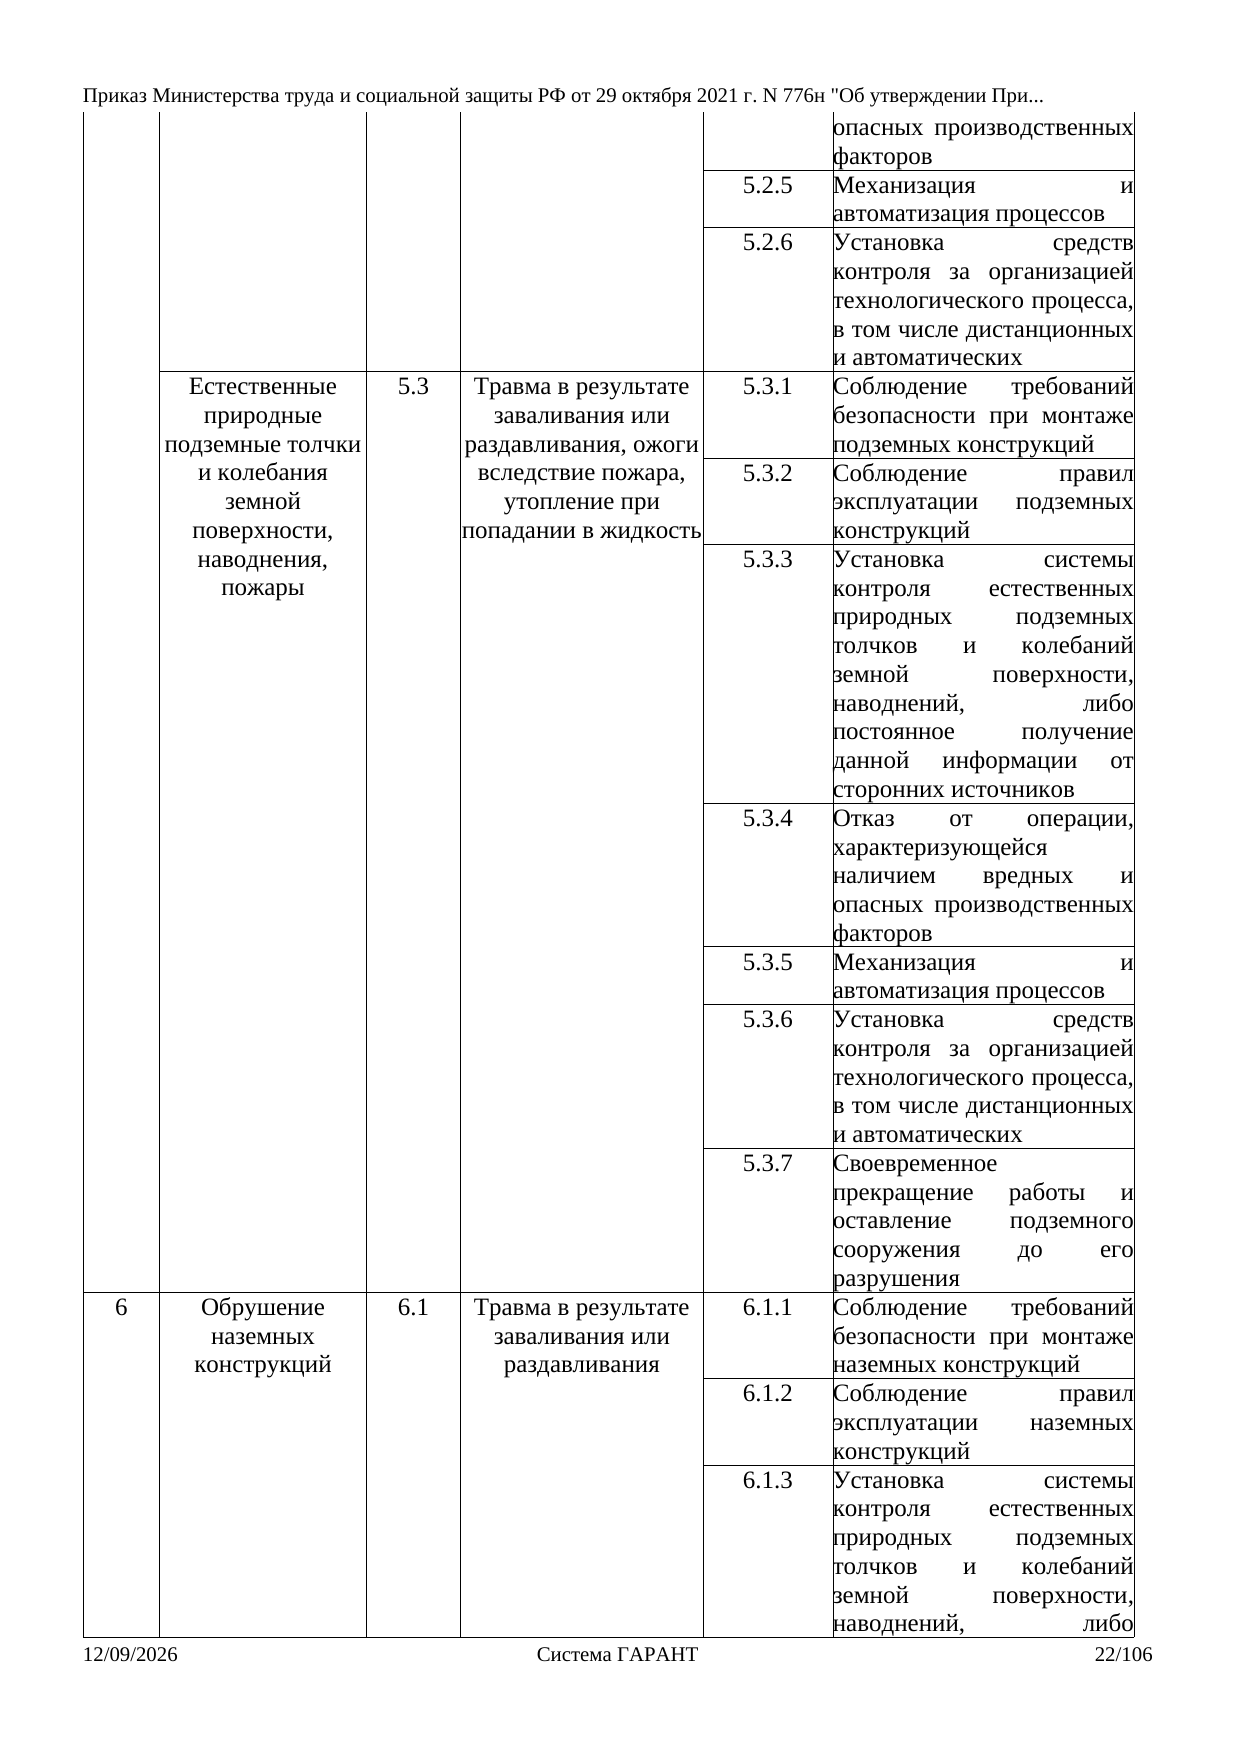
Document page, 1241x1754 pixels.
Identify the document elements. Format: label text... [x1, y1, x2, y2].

table_cell Своевременное прекращение работы и оставление подземного сооружения до его разрушения [834, 1149, 1134, 1292]
table_cell [704, 112, 833, 170]
table_cell опасных производственных факторов [834, 112, 1134, 170]
table_cell 5.3.4 [704, 804, 833, 946]
table_cell 5.3.6 [704, 1005, 833, 1148]
table_cell Травма в результате заваливания или раздавливания [461, 1293, 703, 1637]
table_cell 5.3.3 [704, 545, 833, 803]
table_cell 6.1 [367, 1293, 460, 1637]
table_cell [461, 112, 703, 371]
table_cell [160, 112, 366, 371]
table_cell 6.1.3 [704, 1466, 833, 1637]
table_cell 6.1.2 [704, 1379, 833, 1465]
table_cell Обрушение наземных конструкций [160, 1293, 366, 1637]
table_cell Соблюдение правил эксплуатации наземных конструкций [834, 1379, 1134, 1465]
table_cell 5.3.2 [704, 459, 833, 544]
table_cell Соблюдение требований безопасности при монтаже наземных конструкций [834, 1293, 1134, 1378]
table_cell 6 [84, 1293, 159, 1637]
table_cell [84, 112, 159, 1292]
table_cell Установка средств контроля за организацией технологического процесса, в том числе дистанционных и автоматических [834, 228, 1134, 371]
table_cell Установка системы контроля естественных природных подземных толчков и колебаний земной поверхности, наводнений, либо [834, 1466, 1134, 1637]
table_cell 5.2.6 [704, 228, 833, 371]
table_cell [367, 112, 460, 371]
table_cell 6.1.1 [704, 1293, 833, 1378]
table_cell Соблюдение правил эксплуатации подземных конструкций [834, 459, 1134, 544]
table_cell Механизация и автоматизация процессов [834, 947, 1134, 1004]
table_cell 5.3 [367, 372, 460, 1292]
table_cell Соблюдение требований безопасности при монтаже подземных конструкций [834, 372, 1134, 458]
table_cell 5.3.1 [704, 372, 833, 458]
table_cell Отказ от операции, характеризующейся наличием вредных и опасных производственных факторов [834, 804, 1134, 946]
table_cell Травма в результате заваливания или раздавливания, ожоги вследствие пожара, утопление при попадании в жидкость [461, 372, 703, 1292]
table_cell 5.3.5 [704, 947, 833, 1004]
table_cell Естественные природные подземные толчки и колебания земной поверхности, наводнения, пожары [160, 372, 366, 1292]
table_cell Установка системы контроля естественных природных подземных толчков и колебаний земной поверхности, наводнений, либо постоянное получение данной информации от сторонних источников [834, 545, 1134, 803]
table_cell Установка средств контроля за организацией технологического процесса, в том числе дистанционных и автоматических [834, 1005, 1134, 1148]
table_cell 5.3.7 [704, 1149, 833, 1292]
table_cell 5.2.5 [704, 171, 833, 227]
table_cell Механизация и автоматизация процессов [834, 171, 1134, 227]
